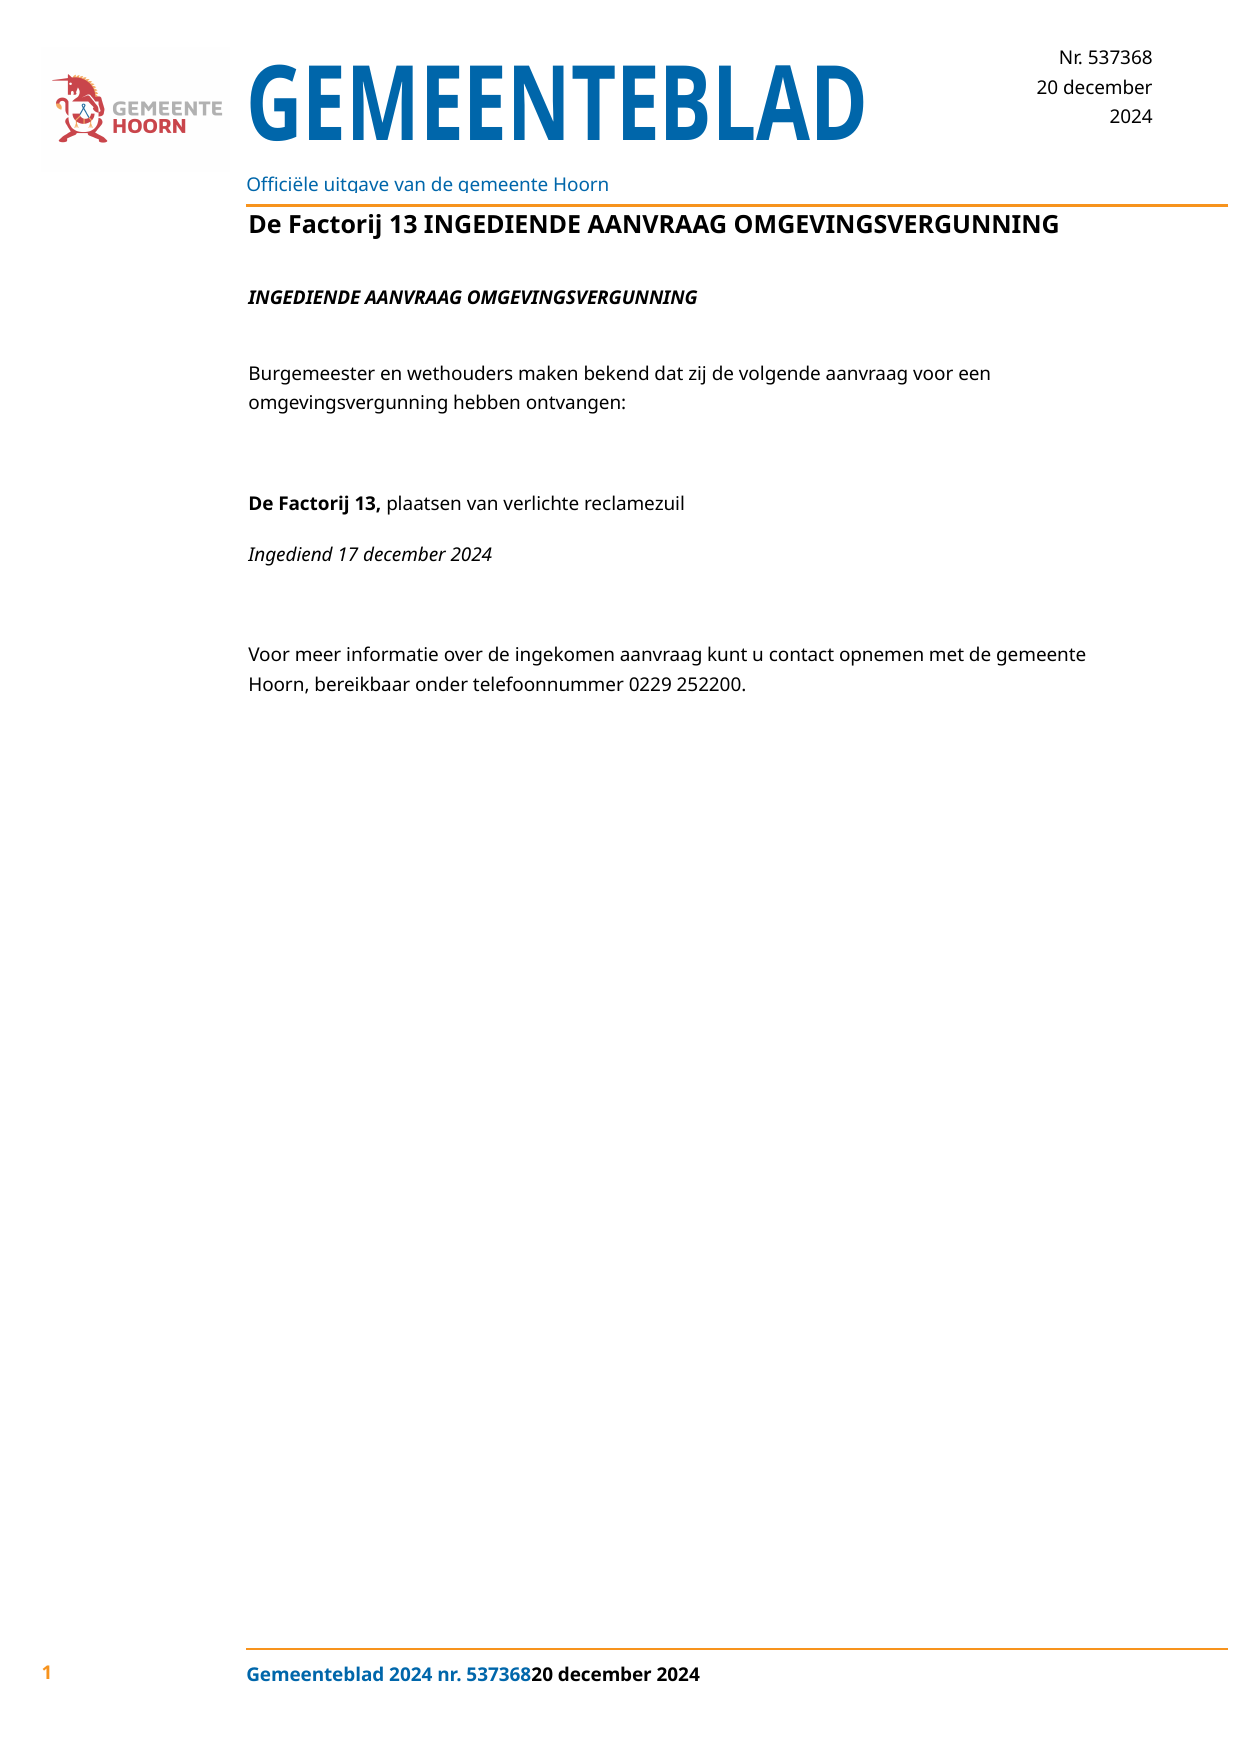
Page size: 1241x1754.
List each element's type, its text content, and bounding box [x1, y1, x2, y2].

picture [41, 47, 231, 172]
text De Factorij 13, plaatsen van verlichte reclamezuil [248, 490, 1152, 516]
text De Factorij 13 INGEDIENDE AANVRAAG OMGEVINGSVERGUNNING [248, 207, 1152, 241]
text INGEDIENDE AANVRAAG OMGEVINGSVERGUNNING [248, 284, 1152, 309]
text Voor meer informatie over de ingekomen aanvraag kunt u contact opnemen met de gemeente Hoorn, bereikbaar onder telefoonnummer 0229 252200. [248, 642, 1152, 697]
text Burgemeester en wethouders maken bekend dat zij de volgende aanvraag voor een omgevingsvergunning hebben ontvangen: [248, 360, 1152, 415]
text Ingediend 17 december 2024 [248, 541, 1152, 567]
